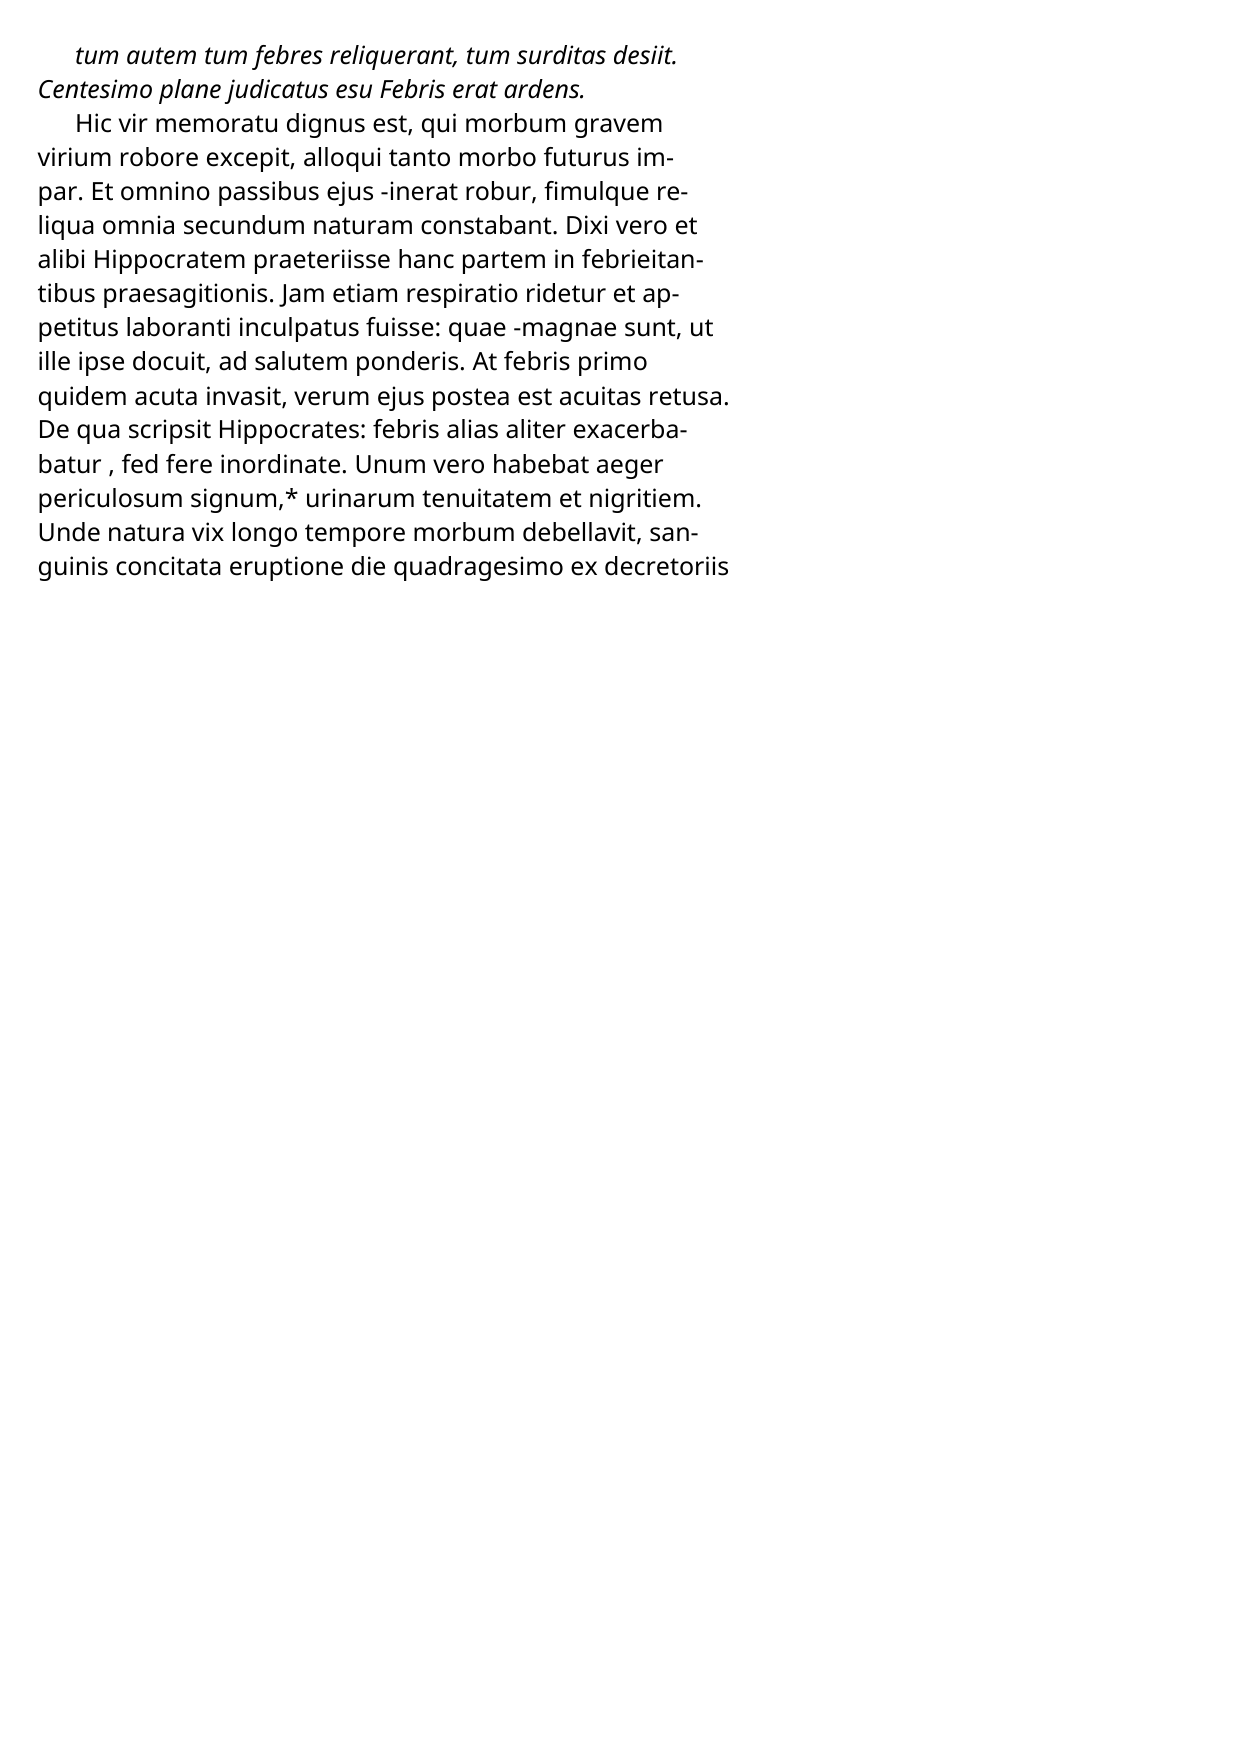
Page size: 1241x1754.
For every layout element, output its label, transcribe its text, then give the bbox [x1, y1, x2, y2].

text Hic vir memoratu dignus est, qui morbum gravem virium robore excepit, alloqui tanto morbo futurus im- par. Et omnino passibus ejus -inerat robur, fimulque re- liqua omnia secundum naturam constabant. Dixi vero et alibi Hippocratem praeteriisse hanc partem in febrieitan- tibus praesagitionis. Jam etiam respiratio ridetur et ap- petitus laboranti inculpatus fuisse: quae -magnae sunt, ut ille ipse docuit, ad salutem ponderis. At febris primo quidem acuta invasit, verum ejus postea est acuitas retusa. De qua scripsit Hippocrates: febris alias aliter exacerba- batur , fed fere inordinate. Unum vero habebat aeger periculosum signum,* urinarum tenuitatem et nigritiem. Unde natura vix longo tempore morbum debellavit, san- guinis concitata eruptione die quadragesimo ex decretoriis [37, 106, 1203, 582]
text tum autem tum febres reliquerant, tum surditas desiit. Centesimo plane judicatus esu Febris erat ardens. [37, 37, 1203, 106]
